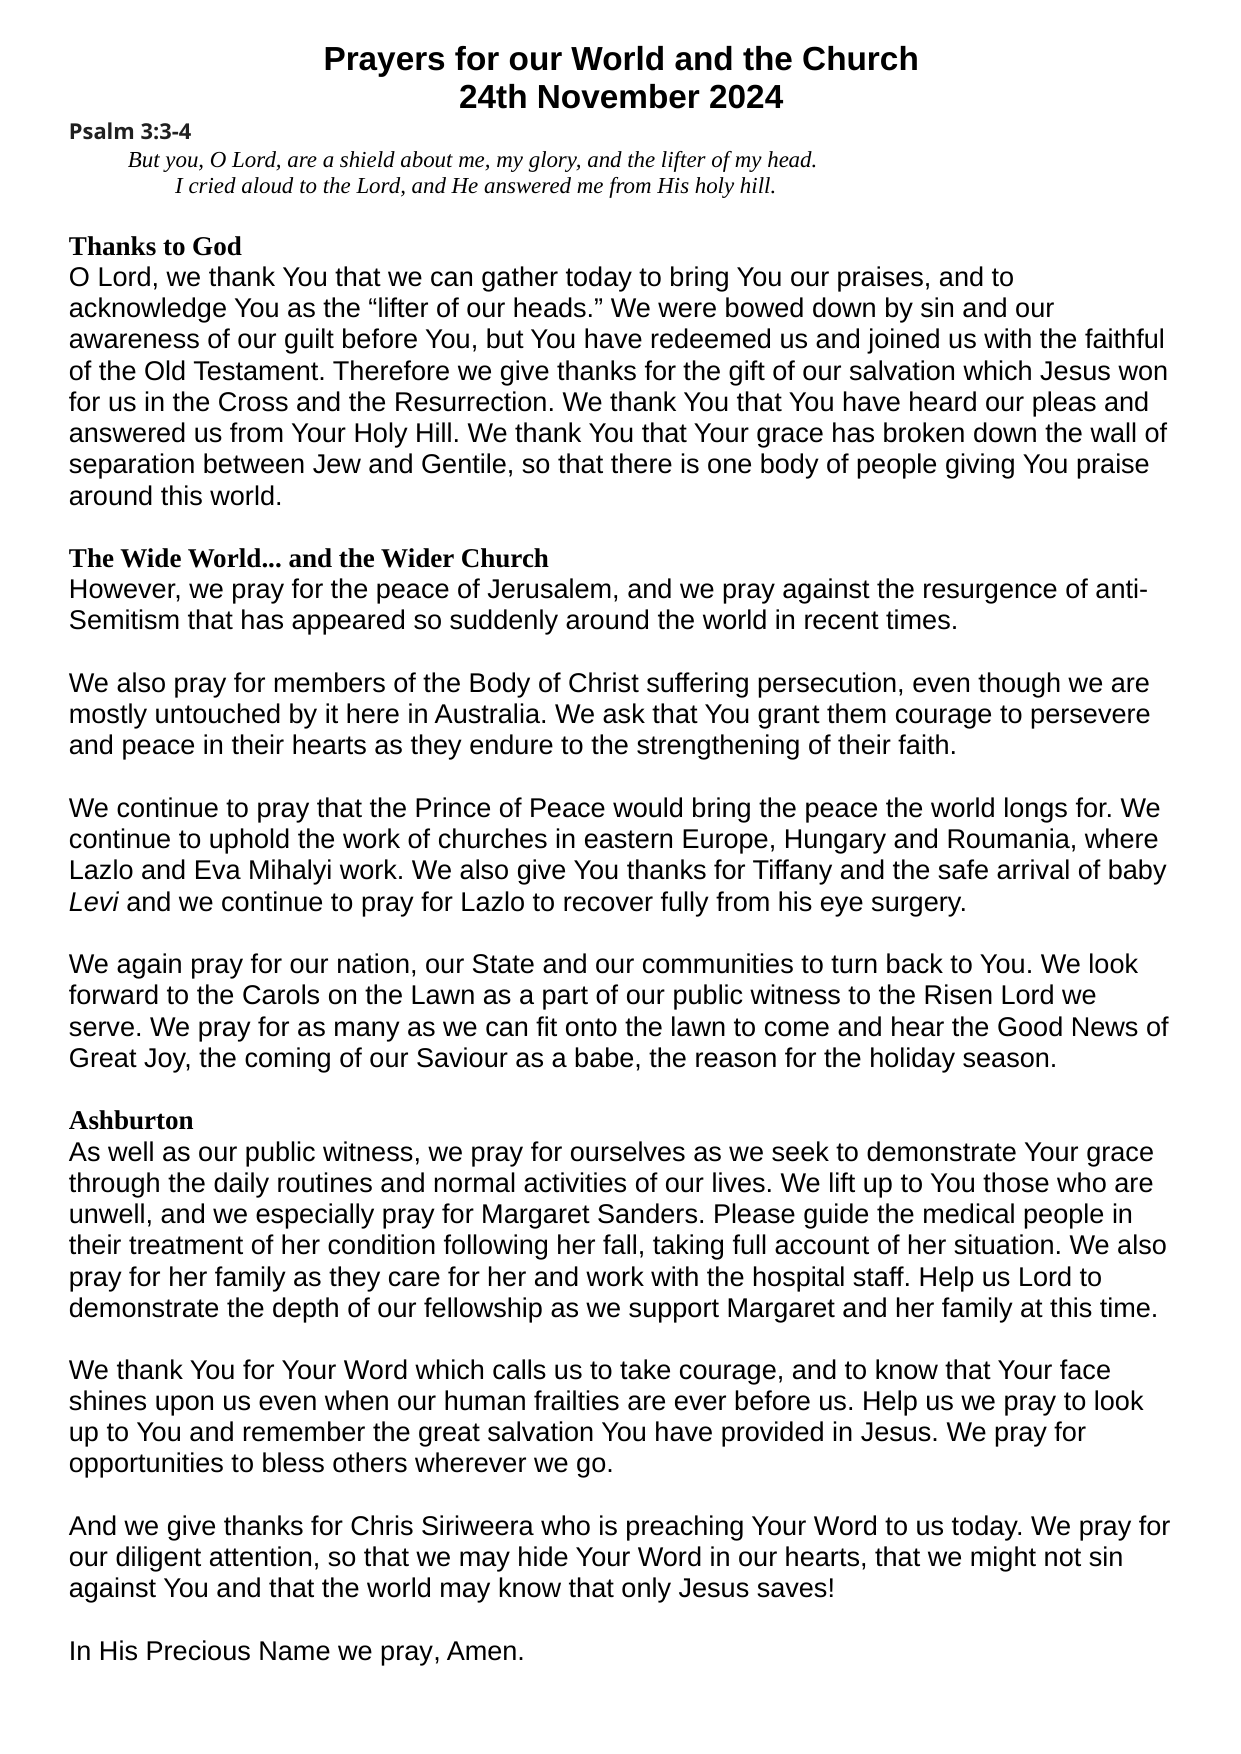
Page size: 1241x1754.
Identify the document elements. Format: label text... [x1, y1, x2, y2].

text Psalm 3:3-4 [69, 116, 1173, 146]
text As well as our public witness, we pray for ourselves as we seek to demonstrate Your grace through the daily routines and normal activities of our lives. We lift up to You those who are unwell, and we especially pray for Margaret Sanders. Please guide the medical people in their treatment of her condition following her fall, taking full account of her situation. We also pray for her family as they care for her and work with the hospital staff. Help us Lord to demonstrate the depth of our fellowship as we support Margaret and her family at this time. [69, 1136, 1173, 1323]
text However, we pray for the peace of Jerusalem, and we pray against the resurgence of anti-Semitism that has appeared so suddenly around the world in recent times. [69, 573, 1173, 636]
text Thanks to God [69, 229, 1173, 261]
text We again pray for our nation, our State and our communities to turn back to You. We look forward to the Carols on the Lawn as a part of our public witness to the Risen Lord we serve. We pray for as many as we can fit onto the lawn to come and hear the Good News of Great Joy, the coming of our Saviour as a babe, the reason for the holiday season. [69, 948, 1173, 1073]
text We also pray for members of the Body of Christ suffering persecution, even though we are mostly untouched by it here in Australia. We ask that You grant them courage to persevere and peace in their hearts as they endure to the strengthening of their faith. [69, 667, 1173, 761]
text Ashburton [69, 1104, 1173, 1136]
text And we give thanks for Chris Siriweera who is preaching Your Word to us today. We pray for our diligent attention, so that we may hide Your Word in our hearts, that we might not sin against You and that the world may know that only Jesus saves! [69, 1510, 1173, 1604]
text The Wide World... and the Wider Church [69, 542, 1173, 573]
text O Lord, we thank You that we can gather today to bring You our praises, and to acknowledge You as the “lifter of our heads.” We were bowed down by sin and our awareness of our guilt before You, but You have redeemed us and joined us with the faithful of the Old Testament. Therefore we give thanks for the gift of our salvation which Jesus won for us in the Cross and the Resurrection. We thank You that You have heard our pleas and answered us from Your Holy Hill. We thank You that Your grace has broken down the wall of separation between Jew and Gentile, so that there is one body of people giving You praise around this world. [69, 261, 1173, 511]
text Prayers for our World and the Church [69, 39, 1173, 77]
text We thank You for Your Word which calls us to take courage, and to know that Your face shines upon us even when our human frailties are ever before us. Help us we pray to look up to You and remember the great salvation You have provided in Jesus. We pray for opportunities to bless others wherever we go. [69, 1354, 1173, 1479]
text But you, O Lord, are a shield about me, my glory, and the lifter of my head. I cried aloud to the Lord, and He answered me from His holy hill. [128, 146, 1173, 198]
text We continue to pray that the Prince of Peace would bring the peace the world longs for. We continue to uphold the work of churches in eastern Europe, Hungary and Roumania, where Lazlo and Eva Mihalyi work. We also give You thanks for Tiffany and the safe arrival of baby Levi and we continue to pray for Lazlo to recover fully from his eye surgery. [69, 792, 1173, 917]
text 24th November 2024 [69, 77, 1173, 116]
text In His Precious Name we pray, Amen. [69, 1635, 1173, 1666]
